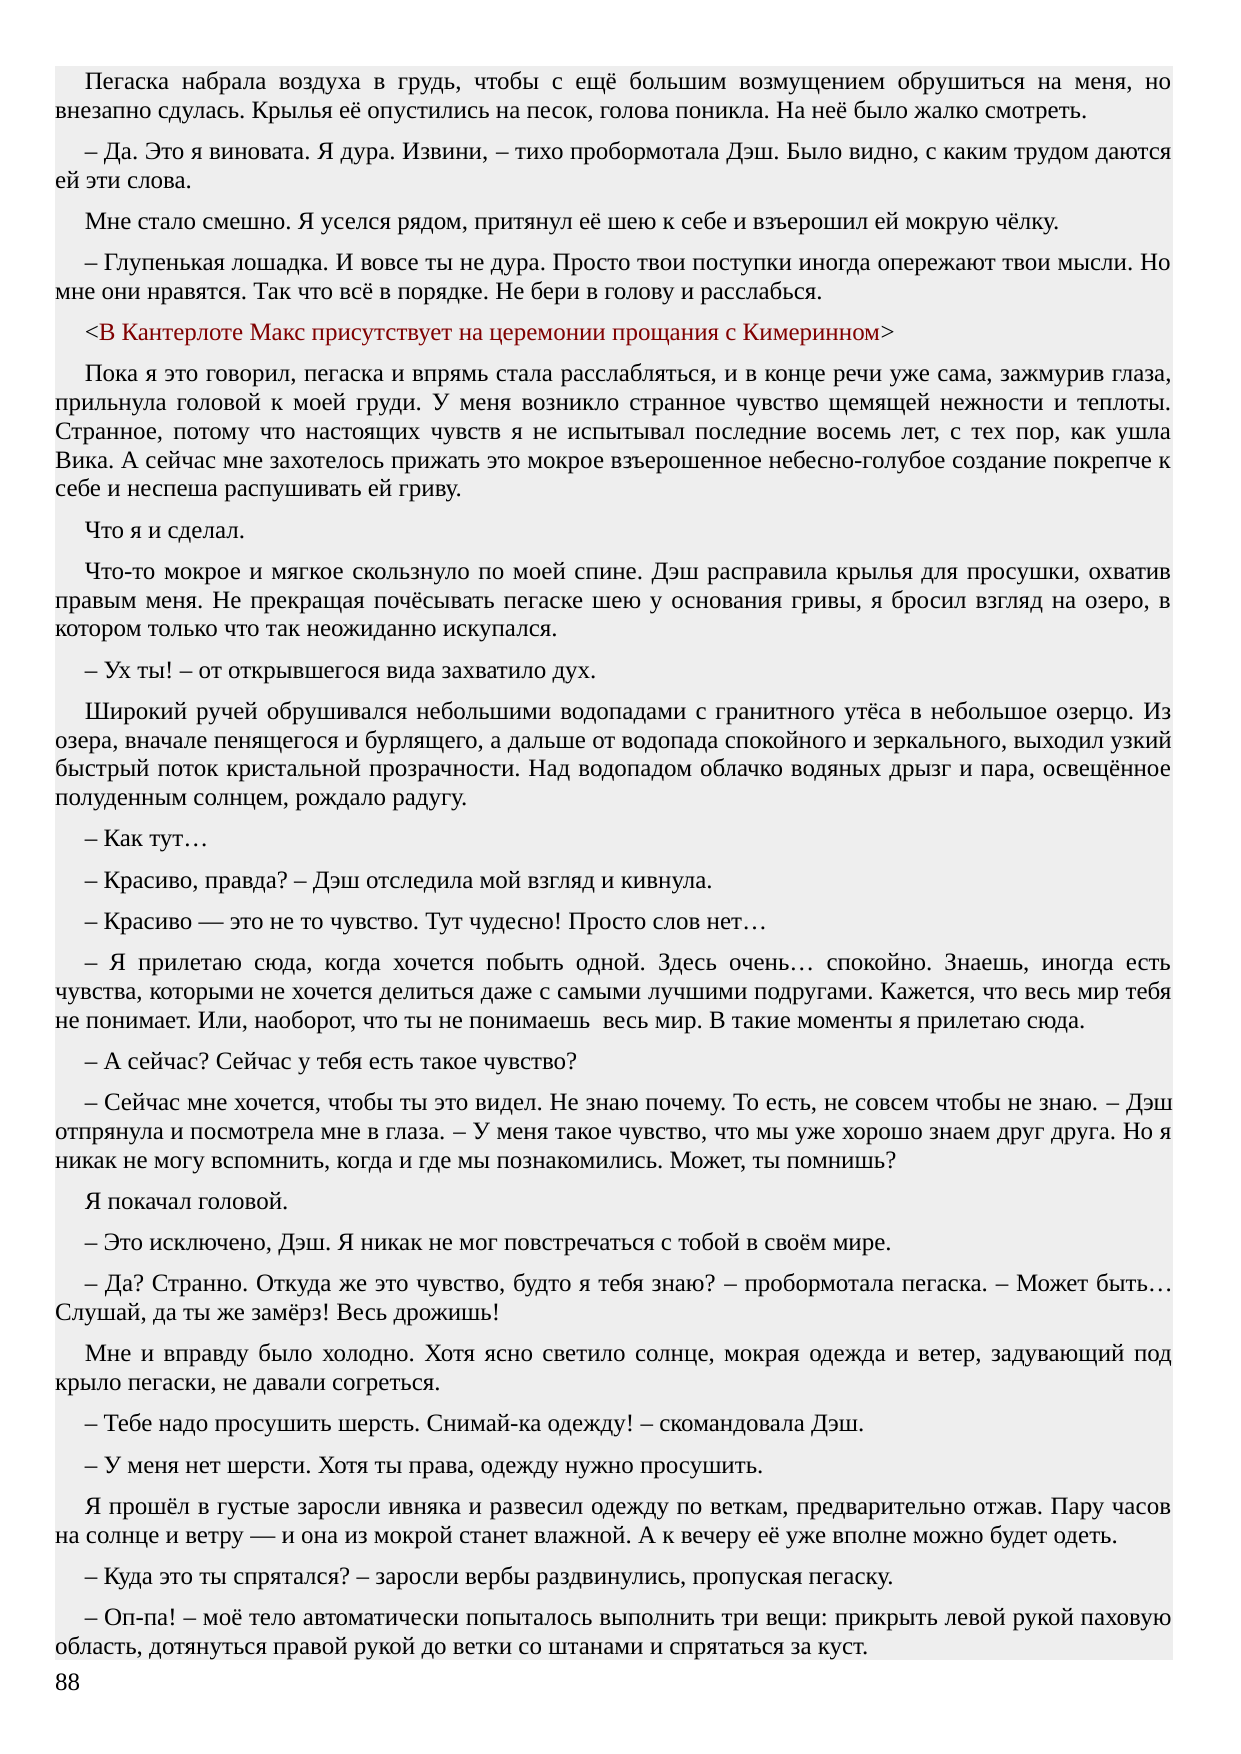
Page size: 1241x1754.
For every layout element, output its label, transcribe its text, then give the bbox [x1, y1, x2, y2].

text – Да? Странно. Откуда же это чувство, будто я тебя знаю? – пробормотала пегаска. – Может быть… Слушай, да ты же замёрз! Весь дрожишь! [55, 1268, 1173, 1326]
text Что я и сделал. [55, 515, 1173, 543]
text – Как тут… [55, 823, 1173, 852]
text Я покачал головой. [55, 1186, 1173, 1215]
text – А сейчас? Сейчас у тебя есть такое чувство? [55, 1046, 1173, 1075]
text – Красиво — это не то чувство. Тут чудесно! Просто слов нет… [55, 906, 1173, 935]
text – Ух ты! – от открывшегося вида захватило дух. [55, 655, 1173, 683]
text Пока я это говорил, пегаска и впрямь стала расслабляться, и в конце речи уже сама, зажмурив глаза, прильнула головой к моей груди. У меня возникло странное чувство щемящей нежности и теплоты. Странное, потому что настоящих чувств я не испытывал последние восемь лет, с тех пор, как ушла Вика. А сейчас мне захотелось прижать это мокрое взъерошенное небесно-голубое создание покрепче к себе и неспеша распушивать ей гриву. [55, 358, 1173, 502]
text Широкий ручей обрушивался небольшими водопадами с гранитного утёса в небольшое озерцо. Из озера, вначале пенящегося и бурлящего, а дальше от водопада спокойного и зеркального, выходил узкий быстрый поток кристальной прозрачности. Над водопадом облачко водяных дрызг и пара, освещённое полуденным солнцем, рождало радугу. [55, 696, 1173, 811]
text Мне и вправду было холодно. Хотя ясно светило солнце, мокрая одежда и ветер, задувающий под крыло пегаски, не давали согреться. [55, 1338, 1173, 1396]
text Я прошёл в густые заросли ивняка и развесил одежду по веткам, предварительно отжав. Пару часов на солнце и ветру — и она из мокрой станет влажной. А к вечеру её уже вполне можно будет одеть. [55, 1491, 1173, 1548]
text – Тебе надо просушить шерсть. Снимай-ка одежду! – скомандовала Дэш. [55, 1408, 1173, 1437]
text <В Кантерлоте Макс присутствует на церемонии прощания с Кимеринном> [55, 317, 1173, 346]
text Что-то мокрое и мягкое скользнуло по моей спине. Дэш расправила крылья для просушки, охватив правым меня. Не прекращая почёсывать пегаске шею у основания гривы, я бросил взгляд на озеро, в котором только что так неожиданно искупался. [55, 556, 1173, 642]
text – Я прилетаю сюда, когда хочется побыть одной. Здесь очень… спокойно. Знаешь, иногда есть чувства, которыми не хочется делиться даже с самыми лучшими подругами. Кажется, что весь мир тебя не понимает. Или, наоборот, что ты не понимаешь весь мир. В такие моменты я прилетаю сюда. [55, 947, 1173, 1033]
text – У меня нет шерсти. Хотя ты права, одежду нужно просушить. [55, 1450, 1173, 1478]
text – Красиво, правда? – Дэш отследила мой взгляд и кивнула. [55, 865, 1173, 893]
text Пегаска набрала воздуха в грудь, чтобы с ещё большим возмущением обрушиться на меня, но внезапно сдулась. Крылья её опустились на песок, голова поникла. На неё было жалко смотреть. [55, 66, 1173, 123]
text – Сейчас мне хочется, чтобы ты это видел. Не знаю почему. То есть, не совсем чтобы не знаю. – Дэш отпрянула и посмотрела мне в глаза. – У меня такое чувство, что мы уже хорошо знаем друг друга. Но я никак не могу вспомнить, когда и где мы познакомились. Может, ты помнишь? [55, 1087, 1173, 1173]
text Мне стало смешно. Я уселся рядом, притянул её шею к себе и взъерошил ей мокрую чёлку. [55, 206, 1173, 235]
text – Куда это ты спрятался? – заросли вербы раздвинулись, пропуская пегаску. [55, 1561, 1173, 1590]
text – Оп-па! – моё тело автоматически попыталось выполнить три вещи: прикрыть левой рукой паховую область, дотянуться правой рукой до ветки со штанами и спрятаться за куст. [55, 1602, 1173, 1660]
text – Это исключено, Дэш. Я никак не мог повстречаться с тобой в своём мире. [55, 1227, 1173, 1256]
text – Глупенькая лошадка. И вовсе ты не дура. Просто твои поступки иногда опережают твои мысли. Но мне они нравятся. Так что всё в порядке. Не бери в голову и расслабься. [55, 247, 1173, 305]
text – Да. Это я виновата. Я дура. Извини, – тихо пробормотала Дэш. Было видно, с каким трудом даются ей эти слова. [55, 136, 1173, 193]
